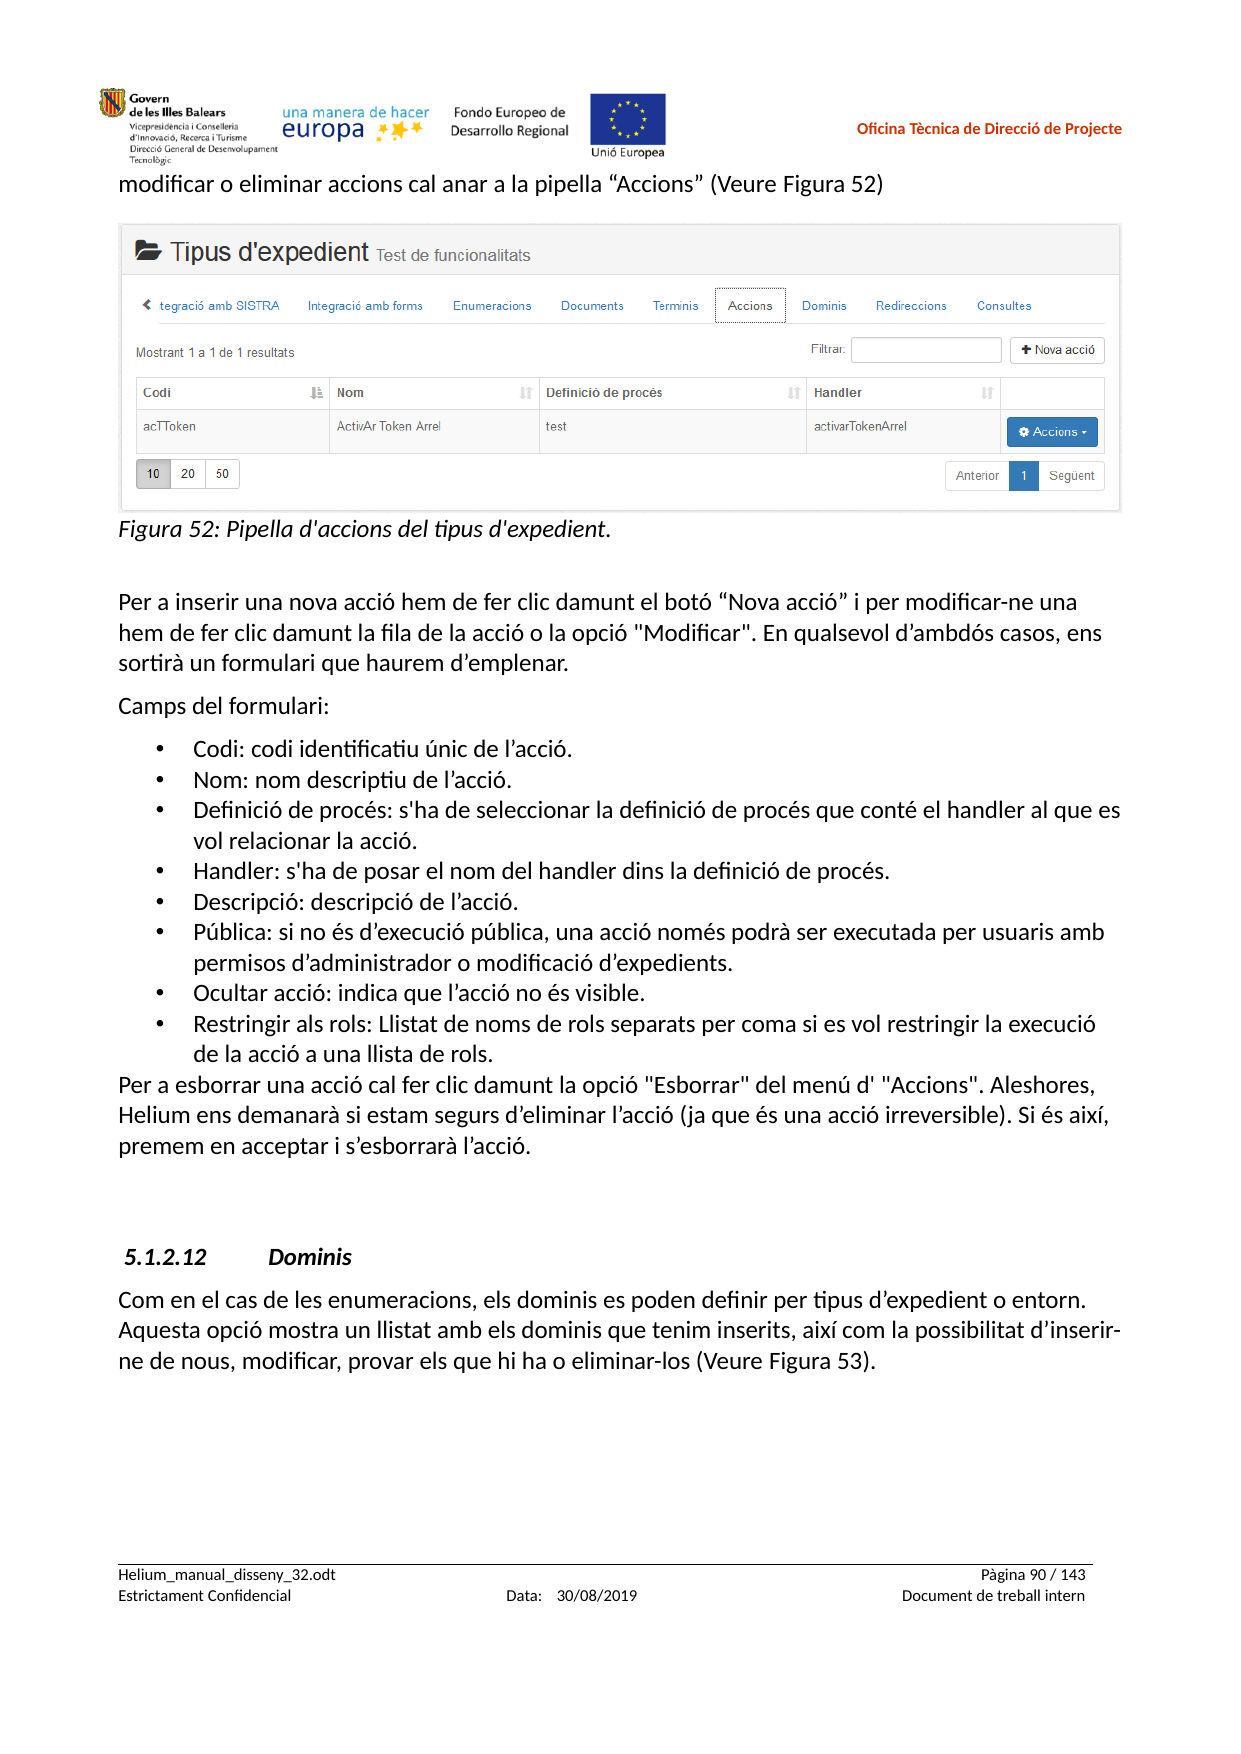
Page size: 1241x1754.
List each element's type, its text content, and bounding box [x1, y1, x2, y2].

list Restringir als rols: Llistat de noms de rols separats per coma si es vol restringir la execució de la acció a una llista de rols. [156, 1008, 1122, 1069]
subtitle Dominis [118, 1241, 1122, 1271]
list Codi: codi identificatiu únic de l’acció. [156, 733, 1122, 764]
text Figura 52: Pipella d'accions del tipus d'expedient. [118, 513, 1122, 543]
picture [118, 223, 1123, 513]
text modificar o eliminar accions cal anar a la pipella “Accions” (Veure Figura 52) [118, 168, 1122, 198]
list Pública: si no és d’execució pública, una acció només podrà ser executada per usuaris amb permisos d’administrador o modificació d’expedients. [156, 916, 1122, 977]
text Com en el cas de les enumeracions, els dominis es poden definir per tipus d’expedient o entorn. Aquesta opció mostra un llistat amb els dominis que tenim inserits, així com la possibilitat d’inserir-ne de nous, modificar, provar els que hi ha o eliminar-los (Veure Figura 53). [118, 1284, 1122, 1376]
list Ocultar acció: indica que l’acció no és visible. [156, 977, 1122, 1008]
list Descripció: descripció de l’acció. [156, 886, 1122, 916]
text Camps del formulari: [118, 690, 1122, 721]
picture [99, 87, 668, 166]
list Definició de procés: s'ha de seleccionar la definició de procés que conté el handler al que es vol relacionar la acció. [156, 794, 1122, 855]
list Handler: s'ha de posar el nom del handler dins la definició de procés. [156, 855, 1122, 886]
text Per a inserir una nova acció hem de fer clic damunt el botó “Nova acció” i per modificar-ne una hem de fer clic damunt la fila de la acció o la opció "Modificar". En qualsevol d’ambdós casos, ens sortirà un formulari que haurem d’emplenar. [118, 586, 1122, 678]
list Nom: nom descriptiu de l’acció. [156, 764, 1122, 794]
text Per a esborrar una acció cal fer clic damunt la opció "Esborrar" del menú d' "Accions". Aleshores, Helium ens demanarà si estam segurs d’eliminar l’acció (ja que és una acció irreversible). Si és així, premem en acceptar i s’esborrarà l’acció. [118, 1069, 1122, 1161]
